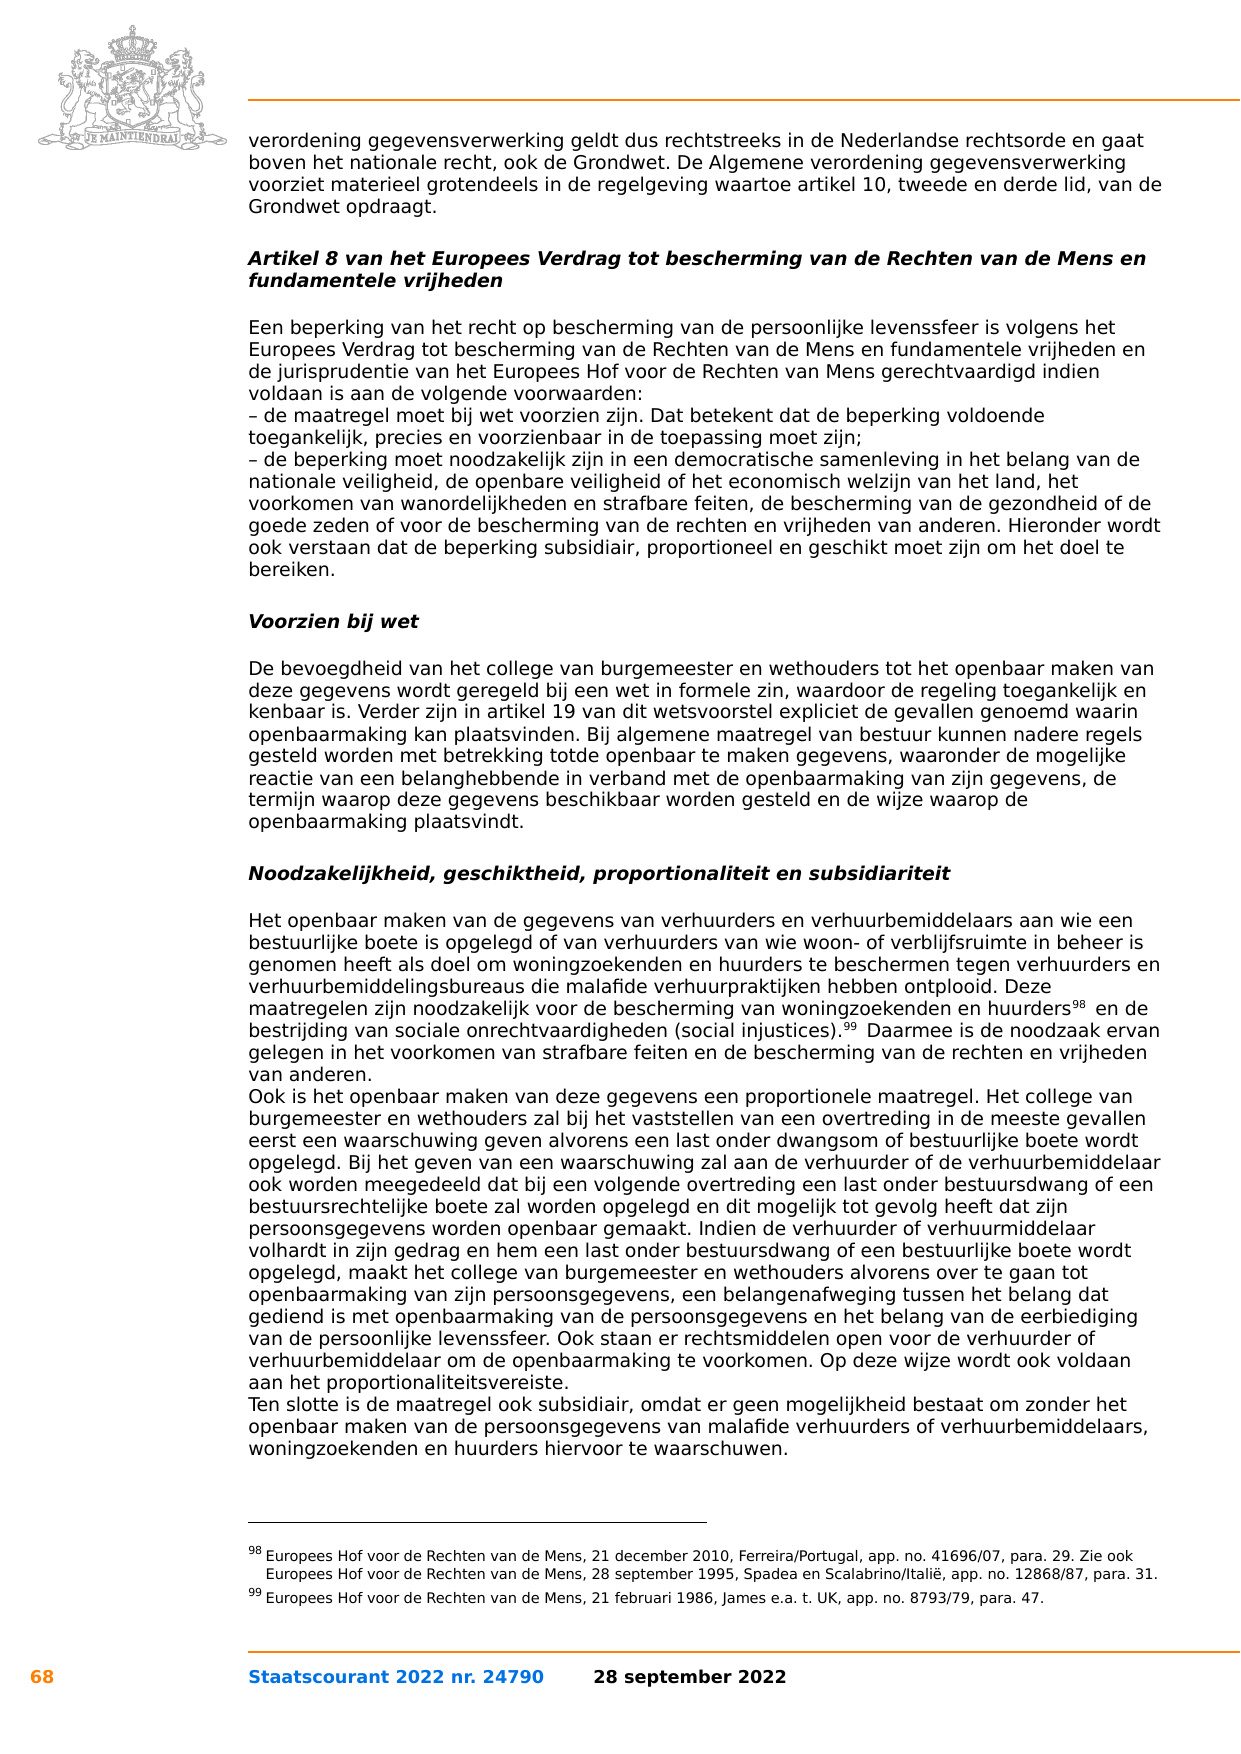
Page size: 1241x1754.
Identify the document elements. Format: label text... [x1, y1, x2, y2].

text Ook is het openbaar maken van deze gegevens een proportionele maatregel. Het college van burgemeester en wethouders zal bij het vaststellen van een overtreding in de meeste gevallen eerst een waarschuwing geven alvorens een last onder dwangsom of bestuurlijke boete wordt opgelegd. Bij het geven van een waarschuwing zal aan de verhuurder of de verhuurbemiddelaar ook worden meegedeeld dat bij een volgende overtreding een last onder bestuursdwang of een bestuursrechtelijke boete zal worden opgelegd en dit mogelijk tot gevolg heeft dat zijn persoonsgegevens worden openbaar gemaakt. Indien de verhuurder of verhuurmiddelaar volhardt in zijn gedrag en hem een last onder bestuursdwang of een bestuurlijke boete wordt opgelegd, maakt het college van burgemeester en wethouders alvorens over te gaan tot openbaarmaking van zijn persoonsgegevens, een belangenafweging tussen het belang dat gediend is met openbaarmaking van de persoonsgegevens en het belang van de eerbiediging van de persoonlijke levenssfeer. Ook staan er rechtsmiddelen open voor de verhuurder of verhuurbemiddelaar om de openbaarmaking te voorkomen. Op deze wijze wordt ook voldaan aan het proportionaliteitsvereiste. [248, 1086, 1163, 1394]
subtitle Noodzakelijkheid, geschiktheid, proportionaliteit en subsidiariteit [248, 863, 1163, 885]
subtitle Artikel 8 van het Europees Verdrag tot bescherming van de Rechten van de Mens en fundamentele vrijheden [248, 248, 1163, 292]
text – de beperking moet noodzakelijk zijn in een democratische samenleving in het belang van de nationale veiligheid, de openbare veiligheid of het economisch welzijn van het land, het voorkomen van wanordelijkheden en strafbare feiten, de bescherming van de gezondheid of de goede zeden of voor de bescherming van de rechten en vrijheden van anderen. Hieronder wordt ook verstaan dat de beperking subsidiair, proportioneel en geschikt moet zijn om het doel te bereiken. [248, 449, 1163, 581]
text verordening gegevensverwerking geldt dus rechtstreeks in de Nederlandse rechtsorde en gaat boven het nationale recht, ook de Grondwet. De Algemene verordening gegevensverwerking voorziet materieel grotendeels in de regelgeving waartoe artikel 10, tweede en derde lid, van de Grondwet opdraagt. [248, 130, 1163, 218]
text – de maatregel moet bij wet voorzien zijn. Dat betekent dat de beperking voldoende toegankelijk, precies en voorzienbaar in de toepassing moet zijn; [248, 405, 1163, 449]
text De bevoegdheid van het college van burgemeester en wethouders tot het openbaar maken van deze gegevens wordt geregeld bij een wet in formele zin, waardoor de regeling toegankelijk en kenbaar is. Verder zijn in artikel 19 van dit wetsvoorstel expliciet de gevallen genoemd waarin openbaarmaking kan plaatsvinden. Bij algemene maatregel van bestuur kunnen nadere regels gesteld worden met betrekking totde openbaar te maken gegevens, waaronder de mogelijke reactie van een belanghebbende in verband met de openbaarmaking van zijn gegevens, de termijn waarop deze gegevens beschikbaar worden gesteld en de wijze waarop de openbaarmaking plaatsvindt. [248, 657, 1163, 833]
picture [38, 25, 227, 150]
text Europees Hof voor de Rechten van de Mens, 21 februari 1986, James e.a. t. UK, app. no. 8793/79, para. 47. [248, 1586, 1163, 1608]
text Europees Hof voor de Rechten van de Mens, 21 december 2010, Ferreira/Portugal, app. no. 41696/07, para. 29. Zie ook Europees Hof voor de Rechten van de Mens, 28 september 1995, Spadea en Scalabrino/Italië, app. no. 12868/87, para. 31. [248, 1544, 1163, 1583]
text Ten slotte is de maatregel ook subsidiair, omdat er geen mogelijkheid bestaat om zonder het openbaar maken van de persoonsgegevens van malafide verhuurders of verhuurbemiddelaars, woningzoekenden en huurders hiervoor te waarschuwen. [248, 1394, 1163, 1460]
text Een beperking van het recht op bescherming van de persoonlijke levenssfeer is volgens het Europees Verdrag tot bescherming van de Rechten van de Mens en fundamentele vrijheden en de jurisprudentie van het Europees Hof voor de Rechten van Mens gerechtvaardigd indien voldaan is aan de volgende voorwaarden: [248, 317, 1163, 405]
text Het openbaar maken van de gegevens van verhuurders en verhuurbemiddelaars aan wie een bestuurlijke boete is opgelegd of van verhuurders van wie woon- of verblijfsruimte in beheer is genomen heeft als doel om woningzoekenden en huurders te beschermen tegen verhuurders en verhuurbemiddelingsbureaus die malafide verhuurpraktijken hebben ontplooid. Deze maatregelen zijn noodzakelijk voor de bescherming van woningzoekenden en huurders en de bestrijding van sociale onrechtvaardigheden (social injustices). Daarmee is de noodzaak ervan gelegen in het voorkomen van strafbare feiten en de bescherming van de rechten en vrijheden van anderen. [248, 910, 1163, 1086]
subtitle Voorzien bij wet [248, 611, 1163, 632]
